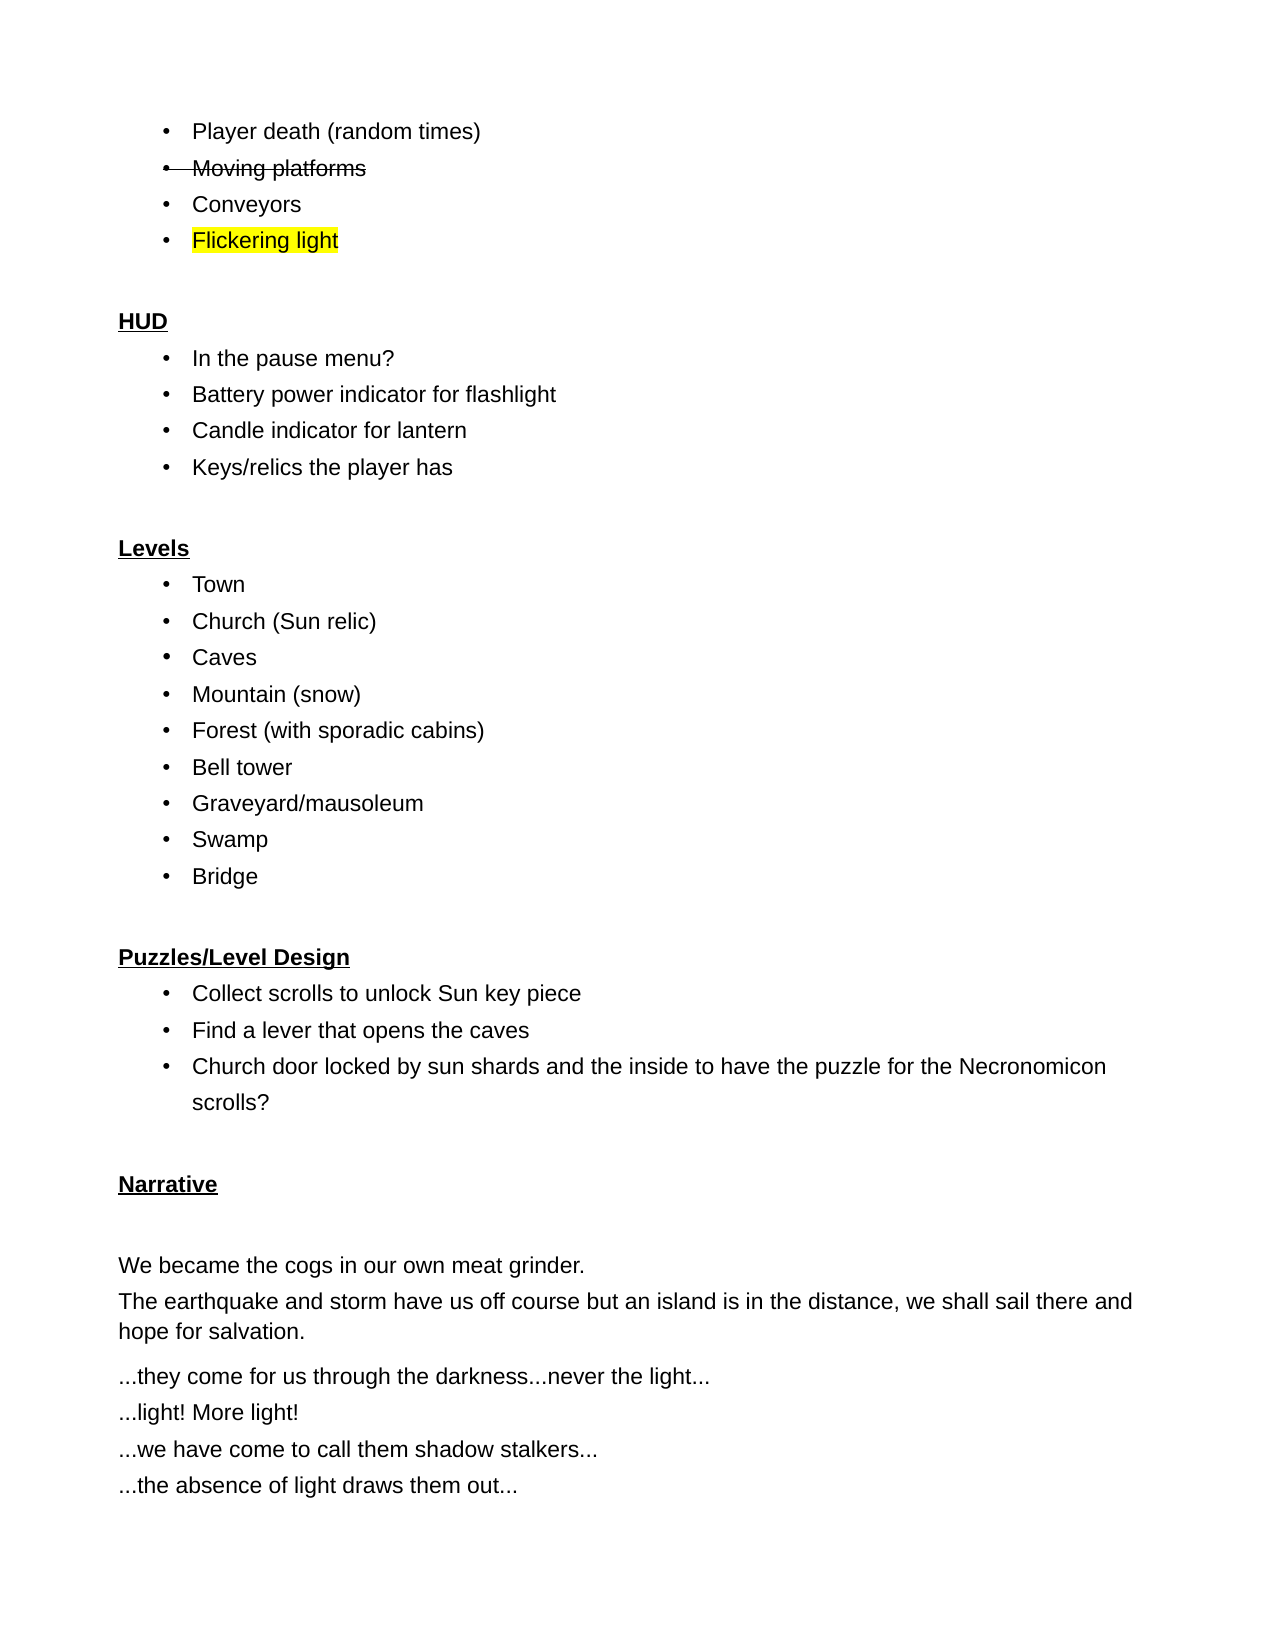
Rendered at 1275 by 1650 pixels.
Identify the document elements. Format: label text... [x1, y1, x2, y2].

text Narrative [118, 1171, 1157, 1197]
list Keys/relics the player has [162, 454, 1157, 480]
list Find a lever that opens the caves [162, 1017, 1157, 1043]
list Town [162, 571, 1157, 598]
text ...they come for us through the darkness...never the light... [118, 1363, 1157, 1389]
text We became the cogs in our own meat grinder. [118, 1252, 1157, 1278]
list Swamp [162, 826, 1157, 853]
list Mountain (snow) [162, 681, 1157, 707]
text Levels [118, 535, 1157, 561]
text ...light! More light! [118, 1399, 1157, 1426]
list Caves [162, 644, 1157, 671]
list Graveyard/mausoleum [162, 790, 1157, 816]
list Church door locked by sun shards and the inside to have the puzzle for the Necronomicon scrolls? [162, 1053, 1157, 1116]
text HUD [118, 308, 1157, 335]
text ...we have come to call them shadow stalkers... [118, 1436, 1157, 1462]
list Battery power indicator for flashlight [162, 381, 1157, 407]
list Church (Sun relic) [162, 608, 1157, 634]
list Player death (random times) [162, 118, 1157, 144]
list Collect scrolls to unlock Sun key piece [162, 980, 1157, 1007]
list Bridge [162, 863, 1157, 889]
list Conveyors [162, 191, 1157, 217]
text Puzzles/Level Design [118, 944, 1157, 970]
list Forest (with sporadic cabins) [162, 717, 1157, 744]
list Bell tower [162, 754, 1157, 780]
text ...the absence of light draws them out... [118, 1472, 1157, 1498]
list Moving platforms [162, 154, 1157, 181]
list Candle indicator for lantern [162, 417, 1157, 444]
text The earthquake and storm have us off course but an island is in the distance, we shall sail there and hope for salvation. [118, 1288, 1157, 1344]
list In the pause menu? [162, 345, 1157, 371]
list Flickering light [162, 227, 1157, 253]
